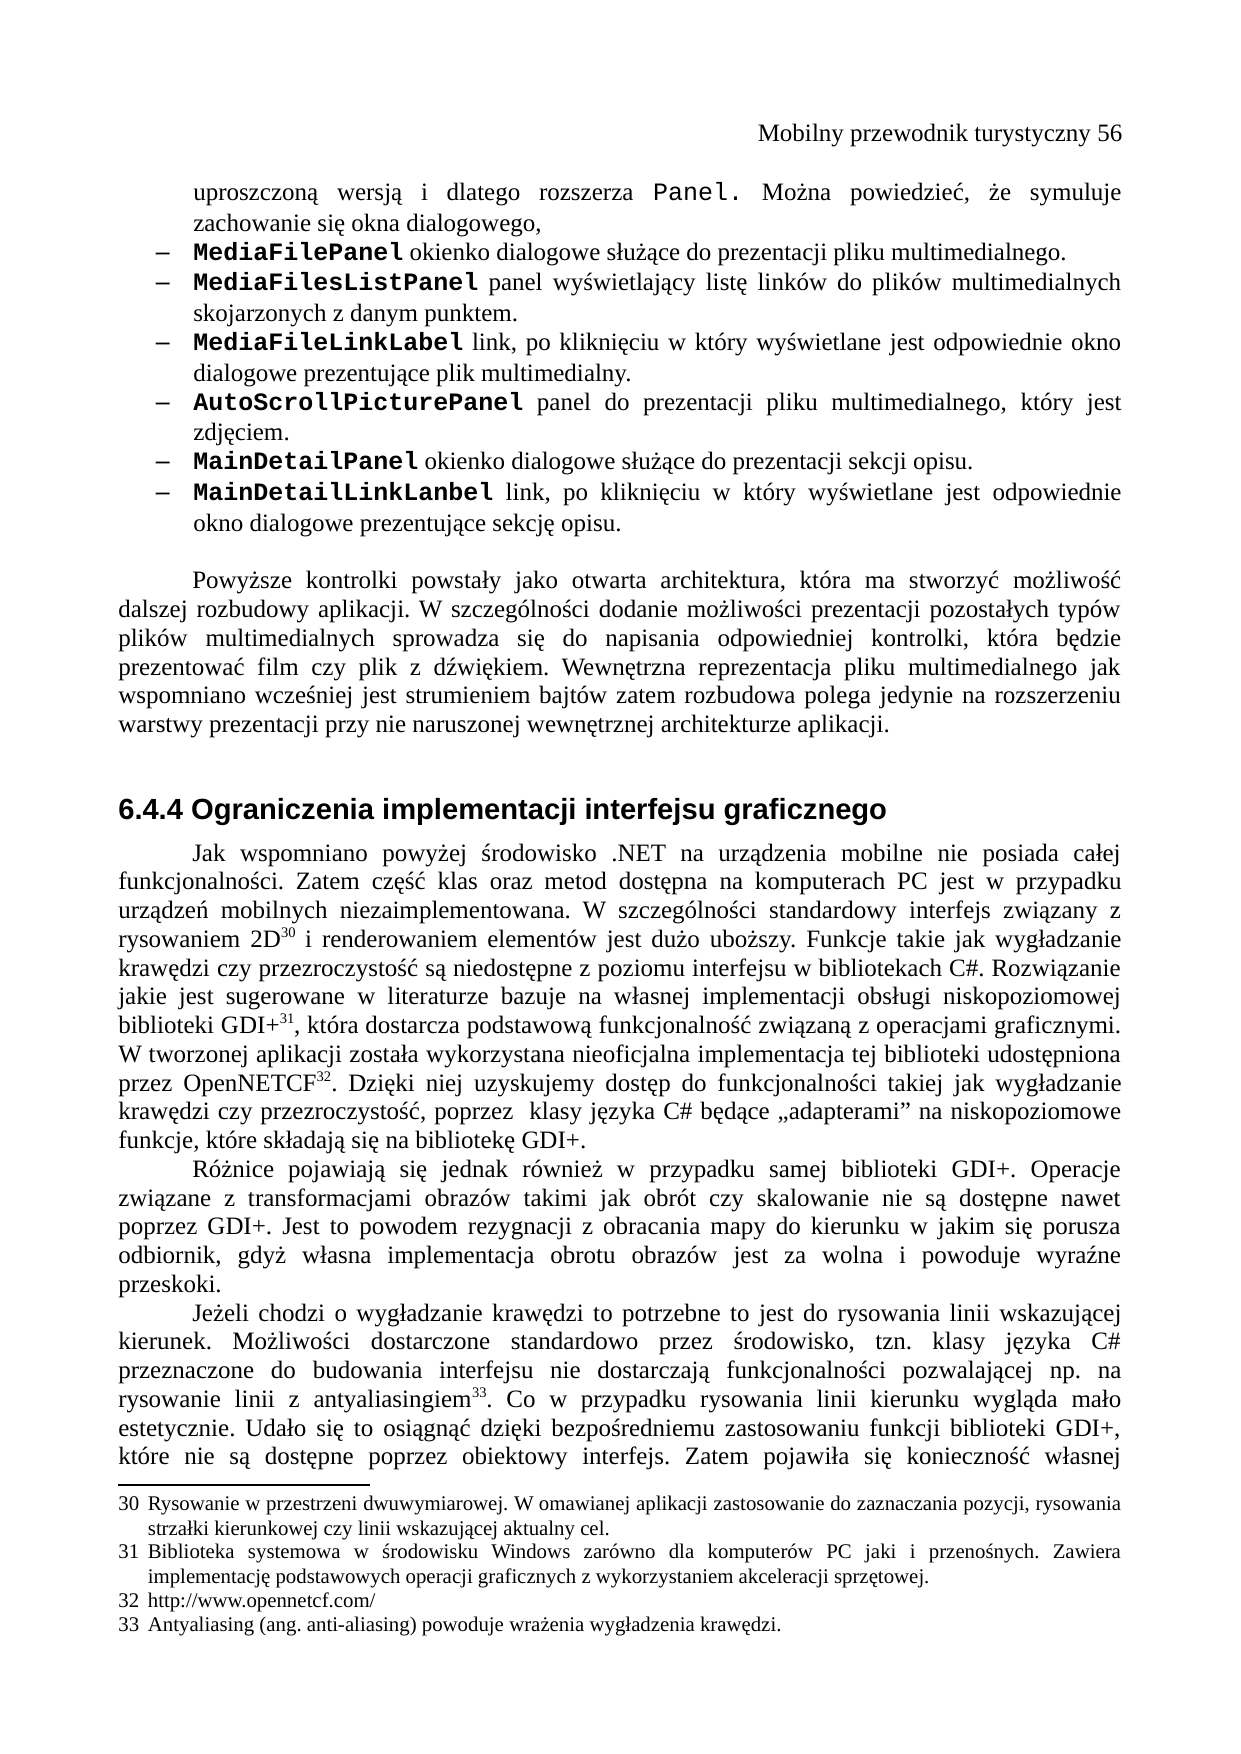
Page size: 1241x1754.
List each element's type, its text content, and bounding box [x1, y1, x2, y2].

text Rysowanie w przestrzeni dwuwymiarowej. W omawianej aplikacji zastosowanie do zaznaczania pozycji, rysowania strzałki kierunkowej czy linii wskazującej aktualny cel. [118, 1491, 1122, 1539]
text http://www.opennetcf.com/ [118, 1588, 1122, 1612]
text Antyaliasing (ang. anti-aliasing) powoduje wrażenia wygładzenia krawędzi. [118, 1612, 1122, 1636]
list MediaFilePanel okienko dialogowe służące do prezentacji pliku multimedialnego. [156, 237, 1122, 267]
list MainDetailLinkLanbel link, po kliknięciu w który wyświetlane jest odpowiednie okno dialogowe prezentujące sekcję opisu. [156, 477, 1122, 537]
list MediaFileLinkLabel link, po kliknięciu w który wyświetlane jest odpowiednie okno dialogowe prezentujące plik multimedialny. [156, 327, 1122, 387]
list AutoScrollPicturePanel panel do prezentacji pliku multimedialnego, który jest zdjęciem. [156, 387, 1122, 446]
text Powyższe kontrolki powstały jako otwarta architektura, która ma stworzyć możliwość dalszej rozbudowy aplikacji. W szczególności dodanie możliwości prezentacji pozostałych typów plików multimedialnych sprowadza się do napisania odpowiedniej kontrolki, która będzie prezentować film czy plik z dźwiękiem. Wewnętrzna reprezentacja pliku multimedialnego jak wspomniano wcześniej jest strumieniem bajtów zatem rozbudowa polega jedynie na rozszerzeniu warstwy prezentacji przy nie naruszonej wewnętrznej architekturze aplikacji. [118, 565, 1122, 738]
list MainDetailPanel okienko dialogowe służące do prezentacji sekcji opisu. [156, 446, 1122, 477]
text Jak wspomniano powyżej środowisko .NET na urządzenia mobilne nie posiada całej funkcjonalności. Zatem część klas oraz metod dostępna na komputerach PC jest w przypadku urządzeń mobilnych niezaimplementowana. W szczególności standardowy interfejs związany z rysowaniem 2D i renderowaniem elementów jest dużo uboższy. Funkcje takie jak wygładzanie krawędzi czy przezroczystość są niedostępne z poziomu interfejsu w bibliotekach C#. Rozwiązanie jakie jest sugerowane w literaturze bazuje na własnej implementacji obsługi niskopoziomowej biblioteki GDI+, która dostarcza podstawową funkcjonalność związaną z operacjami graficznymi. W tworzonej aplikacji została wykorzystana nieoficjalna implementacja tej biblioteki udostępniona przez OpenNETCF. Dzięki niej uzyskujemy dostęp do funkcjonalności takiej jak wygładzanie krawędzi czy przezroczystość, poprzez klasy języka C# będące „adapterami” na niskopoziomowe funkcje, które składają się na bibliotekę GDI+. [118, 838, 1122, 1154]
list uproszczoną wersją i dlatego rozszerza Panel. Można powiedzieć, że symuluje zachowanie się okna dialogowego, [156, 177, 1122, 237]
subtitle 6.4.4 Ograniczenia implementacji interfejsu graficznego [118, 792, 1122, 825]
text Jeżeli chodzi o wygładzanie krawędzi to potrzebne to jest do rysowania linii wskazującej kierunek. Możliwości dostarczone standardowo przez środowisko, tzn. klasy języka C# przeznaczone do budowania interfejsu nie dostarczają funkcjonalności pozwalającej np. na rysowanie linii z antyaliasingiem. Co w przypadku rysowania linii kierunku wygląda mało estetycznie. Udało się to osiągnąć dzięki bezpośredniemu zastosowaniu funkcji biblioteki GDI+, które nie są dostępne poprzez obiektowy interfejs. Zatem pojawiła się konieczność własnej [118, 1298, 1122, 1470]
list MediaFilesListPanel panel wyświetlający listę linków do plików multimedialnych skojarzonych z danym punktem. [156, 267, 1122, 327]
text Biblioteka systemowa w środowisku Windows zarówno dla komputerów PC jaki i przenośnych. Zawiera implementację podstawowych operacji graficznych z wykorzystaniem akceleracji sprzętowej. [118, 1539, 1122, 1588]
text Różnice pojawiają się jednak również w przypadku samej biblioteki GDI+. Operacje związane z transformacjami obrazów takimi jak obrót czy skalowanie nie są dostępne nawet poprzez GDI+. Jest to powodem rezygnacji z obracania mapy do kierunku w jakim się porusza odbiornik, gdyż własna implementacja obrotu obrazów jest za wolna i powoduje wyraźne przeskoki. [118, 1154, 1122, 1298]
